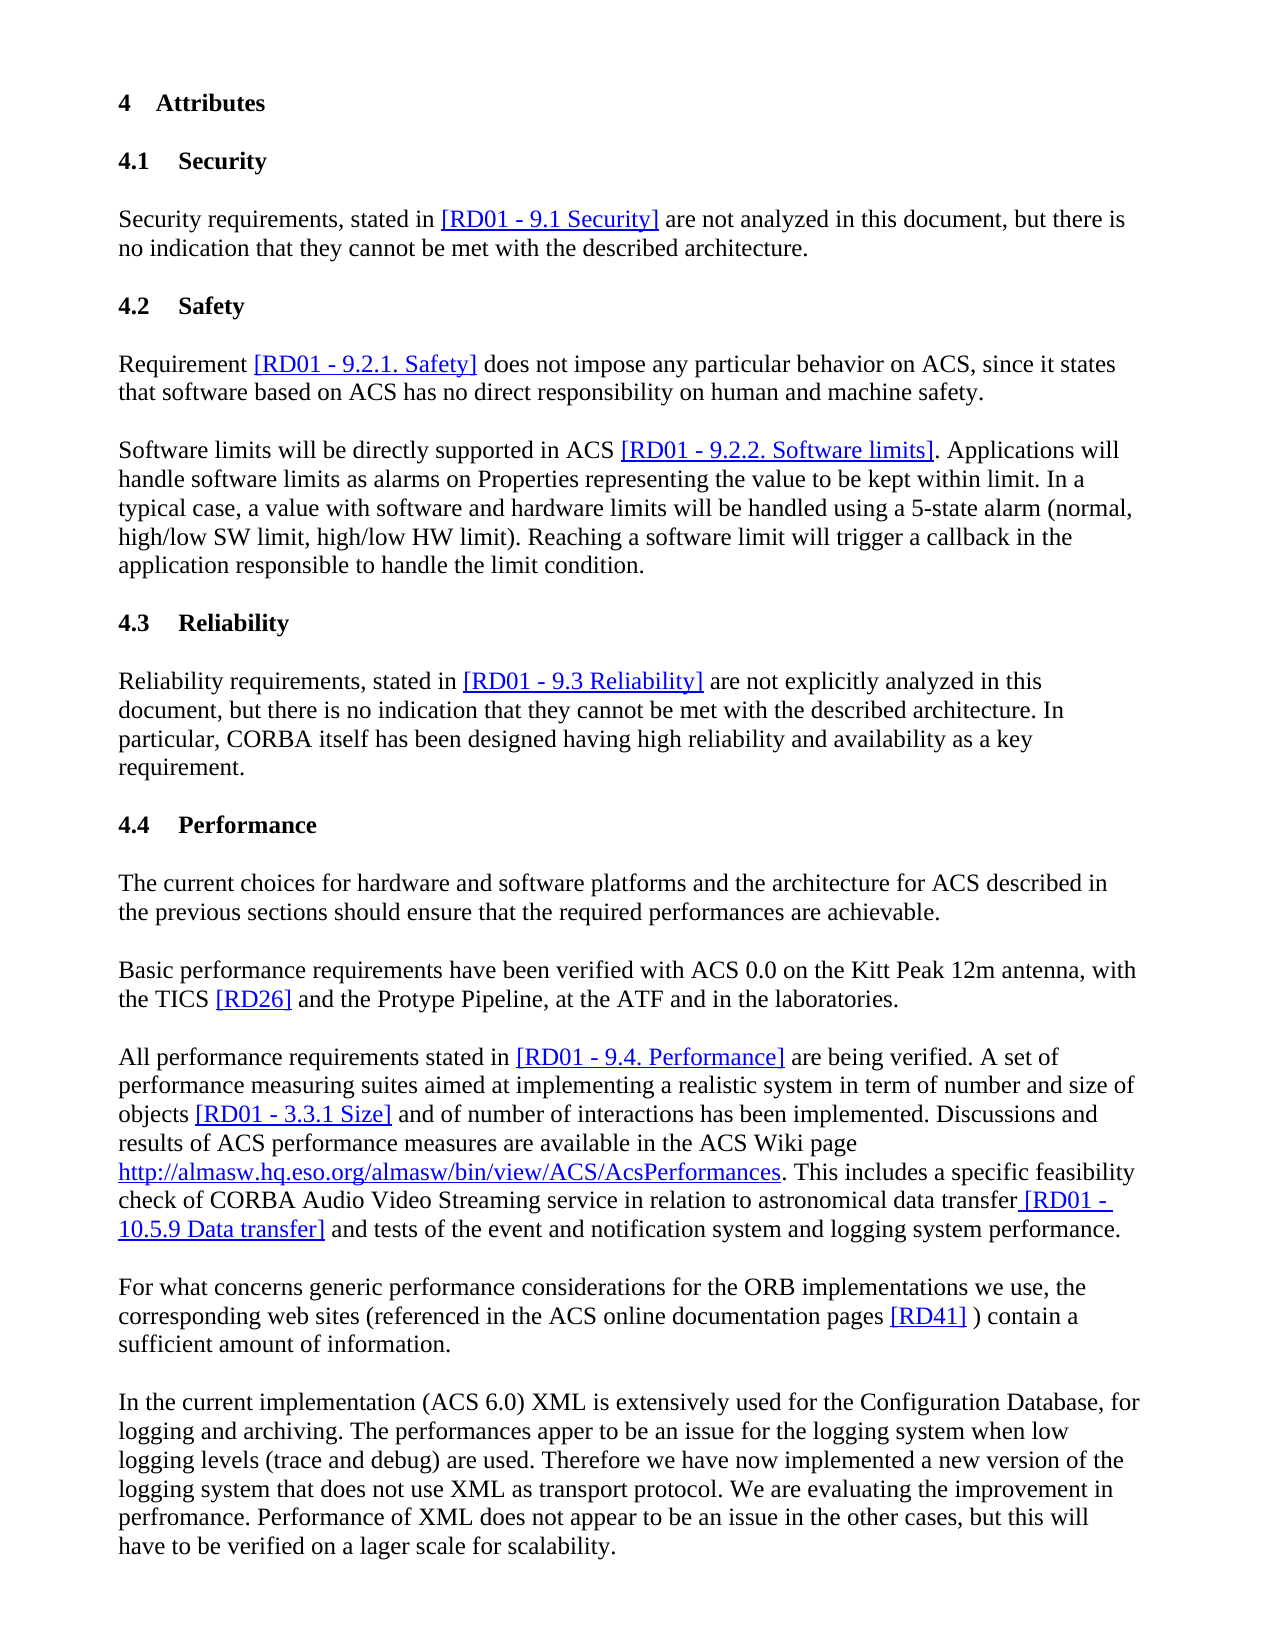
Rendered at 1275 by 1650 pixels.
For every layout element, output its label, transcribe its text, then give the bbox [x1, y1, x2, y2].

text Security requirements, stated in [RD01 - 9.1 Security] are not analyzed in this document, but there is no indication that they cannot be met with the described architecture. [118, 204, 1141, 262]
subtitle Reliability [118, 608, 1216, 637]
text The current choices for hardware and software platforms and the architecture for ACS described in the previous sections should ensure that the required performances are achievable. [118, 868, 1141, 926]
text Basic performance requirements have been verified with ACS 0.0 on the Kitt Peak 12m antenna, with the TICS [RD26] and the Protype Pipeline, at the ATF and in the laboratories. [118, 955, 1141, 1012]
text Requirement [RD01 - 9.2.1. Safety] does not impose any particular behavior on ACS, since it states that software based on ACS has no direct responsibility on human and machine safety. [118, 349, 1141, 406]
subtitle Safety [118, 291, 1216, 319]
text In the current implementation (ACS 6.0) XML is extensively used for the Configuration Database, for logging and archiving. The performances apper to be an issue for the logging system when low logging levels (trace and debug) are used. Therefore we have now implemented a new version of the logging system that does not use XML as transport protocol. We are evaluating the improvement in perfromance. Performance of XML does not appear to be an issue in the other cases, but this will have to be verified on a lager scale for scalability. [118, 1387, 1141, 1560]
subtitle Security [118, 146, 1216, 175]
text Reliability requirements, stated in [RD01 - 9.3 Reliability] are not explicitly analyzed in this document, but there is no indication that they cannot be met with the described architecture. In particular, CORBA itself has been designed having high reliability and availability as a key requirement. [118, 666, 1141, 781]
text All performance requirements stated in [RD01 - 9.4. Performance] are being verified. A set of performance measuring suites aimed at implementing a realistic system in term of number and size of objects [RD01 - 3.3.1 Size] and of number of interactions has been implemented. Discussions and results of ACS performance measures are available in the ACS Wiki page http://almasw.hq.eso.org/almasw/bin/view/ACS/AcsPerformances. This includes a specific feasibility check of CORBA Audio Video Streaming service in relation to astronomical data transfer [RD01 - 10.5.9 Data transfer] and tests of the event and notification system and logging system performance. [118, 1042, 1141, 1243]
text For what concerns generic performance considerations for the ORB implementations we use, the corresponding web sites (referenced in the ACS online documentation pages [RD41] ) contain a sufficient amount of information. [118, 1272, 1141, 1358]
subtitle Performance [118, 810, 1216, 839]
text Software limits will be directly supported in ACS [RD01 - 9.2.2. Software limits]. Applications will handle software limits as alarms on Properties representing the value to be kept within limit. In a typical case, a value with software and hardware limits will be handled using a 5-state alarm (normal, high/low SW limit, high/low HW limit). Reaching a software limit will trigger a callback in the application responsible to handle the limit condition. [118, 435, 1141, 579]
subtitle Attributes [118, 88, 1216, 117]
